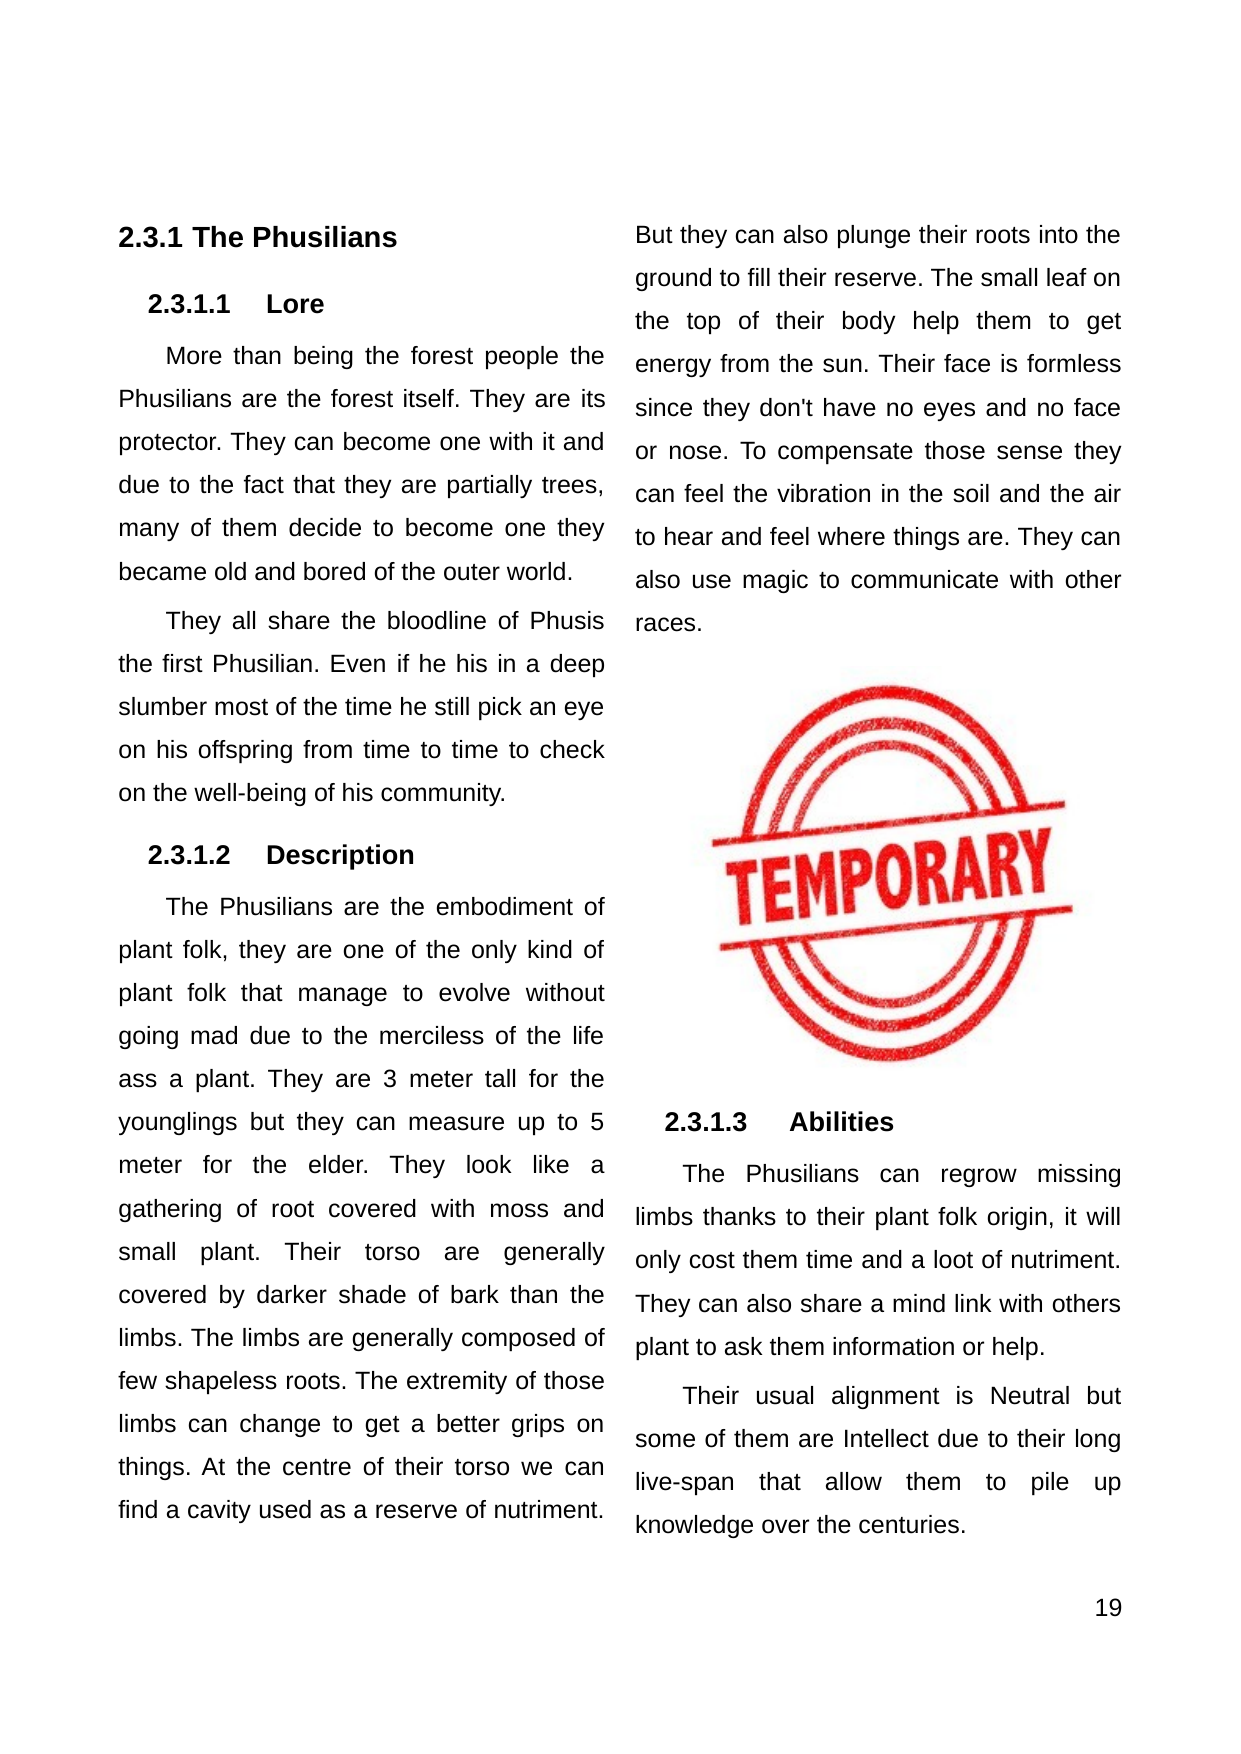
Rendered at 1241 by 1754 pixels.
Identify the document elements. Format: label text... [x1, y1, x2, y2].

text But they can also plunge their roots into the ground to fill their reserve. The small leaf on the top of their body help them to get energy from the sun. Their face is formless since they don't have no eyes and no face or nose. To compensate those sense they can feel the vibration in the soil and the air to hear and feel where things are. They can also use magic to communicate with other races. [635, 220, 1122, 637]
picture [641, 666, 1123, 1091]
text Their usual alignment is Neutral but some of them are Intellect due to their long live-span that allow them to pile up knowledge over the centuries. [635, 1381, 1122, 1539]
text They all share the bloodline of Phusis the first Phusilian. Even if he his in a deep slumber most of the time he still pick an eye on his offspring from time to time to check on the well-being of his community. [118, 606, 605, 807]
subtitle The Phusilians [118, 220, 605, 254]
subtitle Lore [118, 288, 605, 319]
text The Phusilians can regrow missing limbs thanks to their plant folk origin, it will only cost them time and a loot of nutriment. They can also share a mind link with others plant to ask them information or help. [635, 1159, 1122, 1360]
subtitle Abilities [635, 1091, 1122, 1138]
subtitle Description [118, 839, 605, 870]
text The Phusilians are the embodiment of plant folk, they are one of the only kind of plant folk that manage to evolve without going mad due to the merciless of the life ass a plant. They are 3 meter tall for the younglings but they can measure up to 5 meter for the elder. They look like a gathering of root covered with moss and small plant. Their torso are generally covered by darker shade of bark than the limbs. The limbs are generally composed of few shapeless roots. The extremity of those limbs can change to get a better grips on things. At the centre of their torso we can find a cavity used as a reserve of nutriment. [118, 892, 605, 1524]
text More than being the forest people the Phusilians are the forest itself. They are its protector. They can become one with it and due to the fact that they are partially trees, many of them decide to become one they became old and bored of the outer world. [118, 341, 605, 585]
